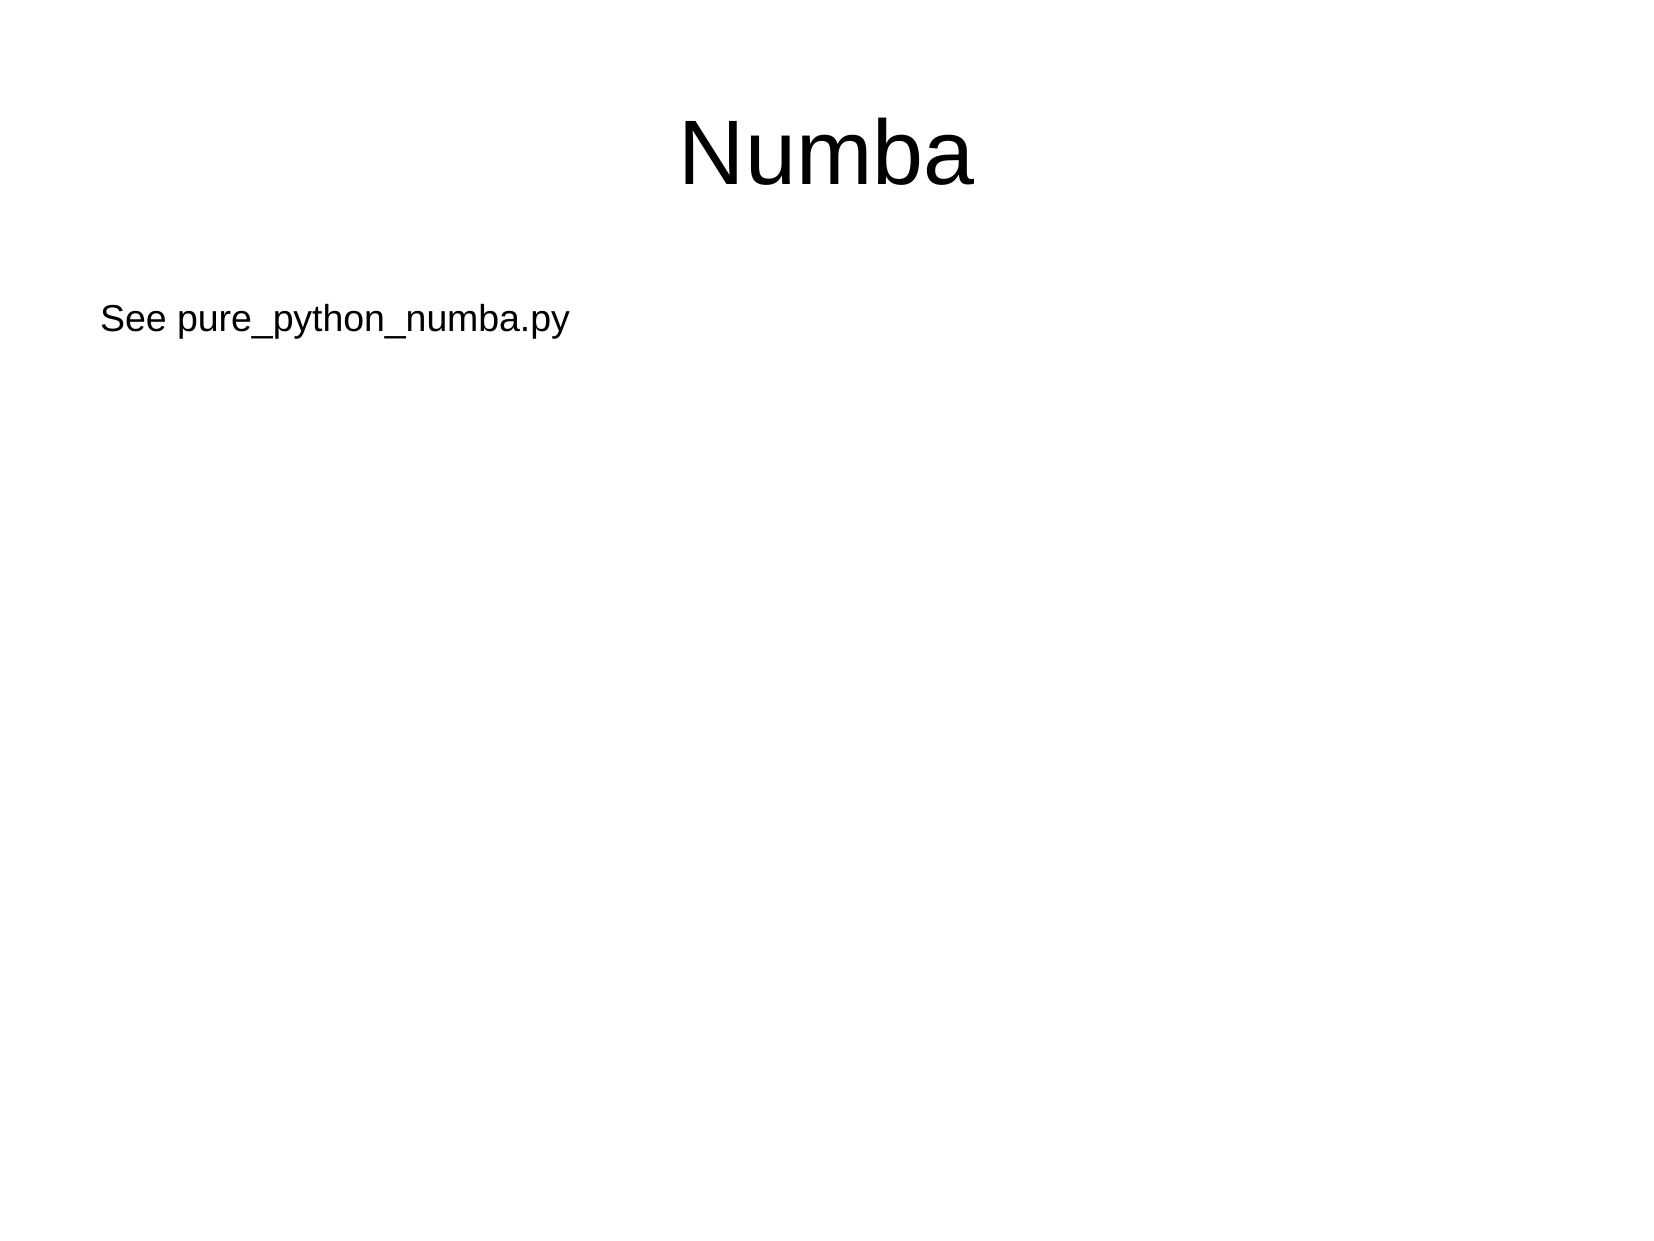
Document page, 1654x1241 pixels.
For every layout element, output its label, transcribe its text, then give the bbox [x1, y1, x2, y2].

text_box [82, 290, 1571, 1010]
text_box See pure_python_numba.py [85, 290, 584, 348]
title Numba [82, 49, 1571, 257]
